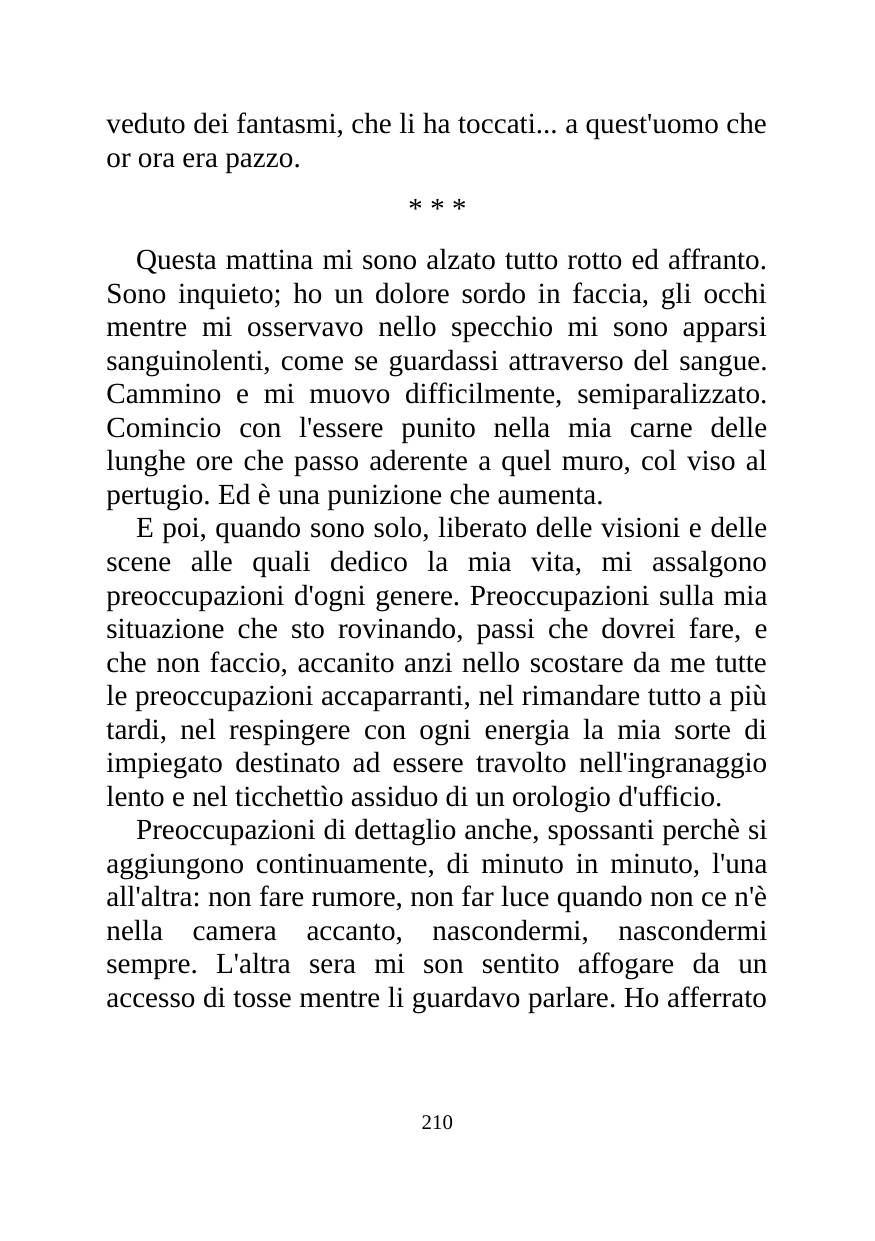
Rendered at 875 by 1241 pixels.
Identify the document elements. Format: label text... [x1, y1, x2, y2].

text * * * [106, 191, 768, 224]
text E poi, quando sono solo, liberato delle visioni e delle scene alle quali dedico la mia vita, mi assalgono preoccupazioni d'ogni genere. Preoccupazioni sulla mia situazione che sto rovinando, passi che dovrei fare, e che non faccio, accanito anzi nello scostare da me tutte le preoccupazioni accaparranti, nel rimandare tutto a più tardi, nel respingere con ogni energia la mia sorte di impiegato destinato ad essere travolto nell'ingranaggio lento e nel ticchettìo assiduo di un orologio d'ufficio. [106, 511, 768, 812]
text veduto dei fantasmi, che li ha toccati... a quest'uomo che or ora era pazzo. [106, 106, 768, 173]
text Preoccupazioni di dettaglio anche, spossanti perchè si aggiungono continuamente, di minuto in minuto, l'una all'altra: non fare rumore, non far luce quando non ce n'è nella camera accanto, nascondermi, nascondermi sempre. L'altra sera mi son sentito affogare da un accesso di tosse mentre li guardavo parlare. Ho afferrato [106, 812, 768, 1014]
text Questa mattina mi sono alzato tutto rotto ed affranto. Sono inquieto; ho un dolore sordo in faccia, gli occhi mentre mi osservavo nello specchio mi sono apparsi sanguinolenti, come se guardassi attraverso del sangue. Cammino e mi muovo difficilmente, semiparalizzato. Comincio con l'essere punito nella mia carne delle lunghe ore che passo aderente a quel muro, col viso al pertugio. Ed è una punizione che aumenta. [106, 242, 768, 511]
